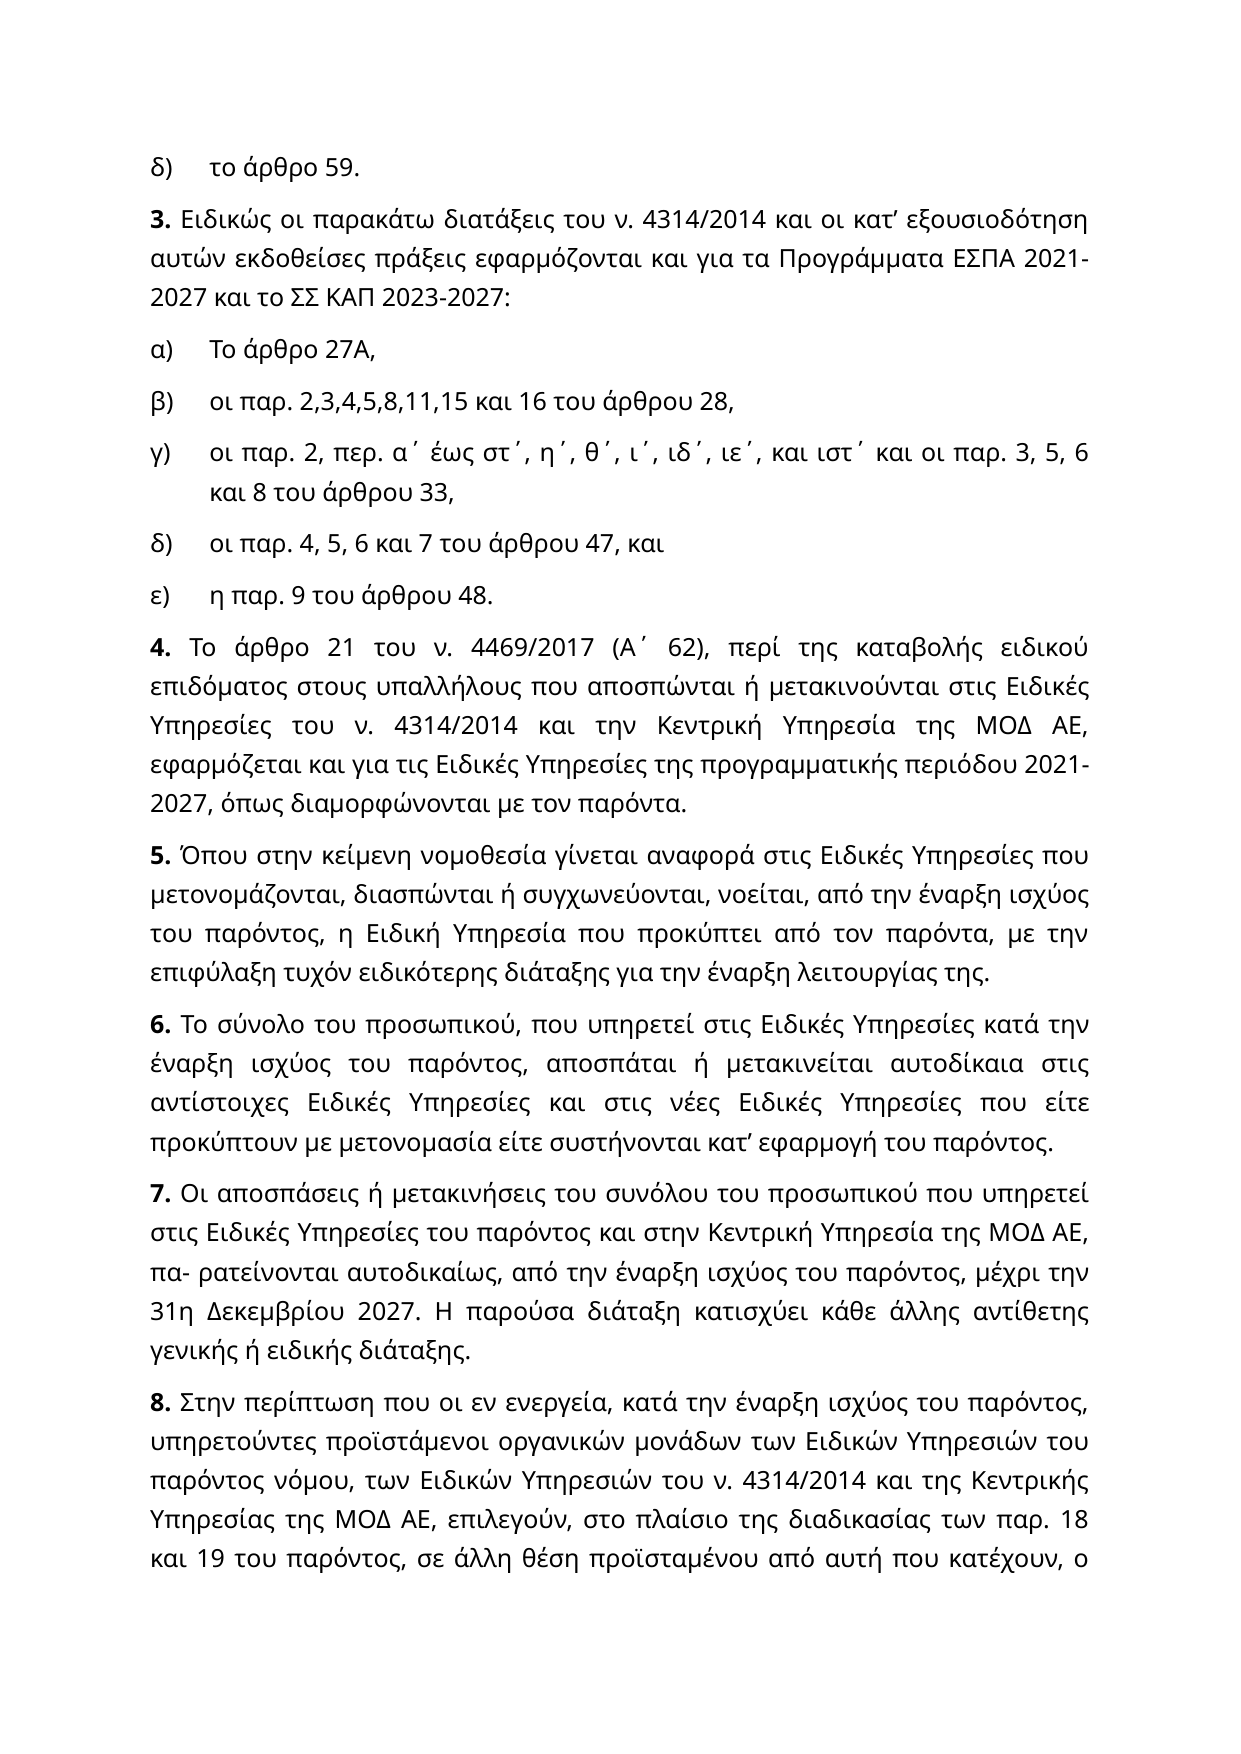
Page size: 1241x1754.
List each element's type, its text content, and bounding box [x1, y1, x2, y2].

list α) Το άρθρο 27Α, [150, 332, 1090, 366]
list ε) η παρ. 9 του άρθρου 48. [150, 577, 1090, 612]
list δ) οι παρ. 4, 5, 6 και 7 του άρθρου 47, και [150, 526, 1090, 560]
text 7. Οι αποσπάσεις ή μετακινήσεις του συνόλου του προσωπικού που υπηρετεί στις Ειδικές Υπηρεσίες του παρόντος και στην Κεντρική Υπηρεσία της ΜΟΔ ΑΕ, πα- ρατείνονται αυτοδικαίως, από την έναρξη ισχύος του παρόντος, μέχρι την 31η Δεκεμβρίου 2027. Η παρούσα διάταξη κατισχύει κάθε άλλης αντίθετης γενικής ή ειδικής διάταξης. [150, 1176, 1090, 1367]
text 6. Το σύνολο του προσωπικού, που υπηρετεί στις Ειδικές Υπηρεσίες κατά την έναρξη ισχύος του παρόντος, αποσπάται ή μετακινείται αυτοδίκαια στις αντίστοιχες Ειδικές Υπηρεσίες και στις νέες Ειδικές Υπηρεσίες που είτε προκύπτουν με μετονομασία είτε συστήνονται κατ’ εφαρμογή του παρόντος. [150, 1007, 1090, 1158]
list δ) το άρθρο 59. [150, 150, 1090, 184]
text 8. Στην περίπτωση που οι εν ενεργεία, κατά την έναρξη ισχύος του παρόντος, υπηρετούντες προϊστάμενοι οργανικών μονάδων των Ειδικών Υπηρεσιών του παρόντος νόμου, των Ειδικών Υπηρεσιών του ν. 4314/2014 και της Κεντρικής Υπηρεσίας της ΜΟΔ ΑΕ, επιλεγούν, στο πλαίσιο της διαδικασίας των παρ. 18 και 19 του παρόντος, σε άλλη θέση προϊσταμένου από αυτή που κατέχουν, ο [150, 1384, 1090, 1575]
text 5. Όπου στην κείμενη νομοθεσία γίνεται αναφορά στις Ειδικές Υπηρεσίες που μετονομάζονται, διασπώνται ή συγχωνεύονται, νοείται, από την έναρξη ισχύος του παρόντος, η Ειδική Υπηρεσία που προκύπτει από τον παρόντα, με την επιφύλαξη τυχόν ειδικότερης διάταξης για την έναρξη λειτουργίας της. [150, 837, 1090, 989]
text 4. Το άρθρο 21 του ν. 4469/2017 (Α΄ 62), περί της καταβολής ειδικού επιδόματος στους υπαλλήλους που αποσπώνται ή μετακινούνται στις Ειδικές Υπηρεσίες του ν. 4314/2014 και την Κεντρική Υπηρεσία της ΜΟΔ ΑΕ, εφαρμόζεται και για τις Ειδικές Υπηρεσίες της προγραμματικής περιόδου 2021-2027, όπως διαμορφώνονται με τον παρόντα. [150, 629, 1090, 820]
list γ) οι παρ. 2, περ. α΄ έως στ΄, η΄, θ΄, ι΄, ιδ΄, ιε΄, και ιστ΄ και οι παρ. 3, 5, 6 και 8 του άρθρου 33, [150, 435, 1090, 508]
text 3. Ειδικώς οι παρακάτω διατάξεις του ν. 4314/2014 και οι κατ’ εξουσιοδότηση αυτών εκδοθείσες πράξεις εφαρμόζονται και για τα Προγράμματα ΕΣΠΑ 2021-2027 και το ΣΣ ΚΑΠ 2023-2027: [150, 202, 1090, 314]
list β) οι παρ. 2,3,4,5,8,11,15 και 16 του άρθρου 28, [150, 383, 1090, 417]
